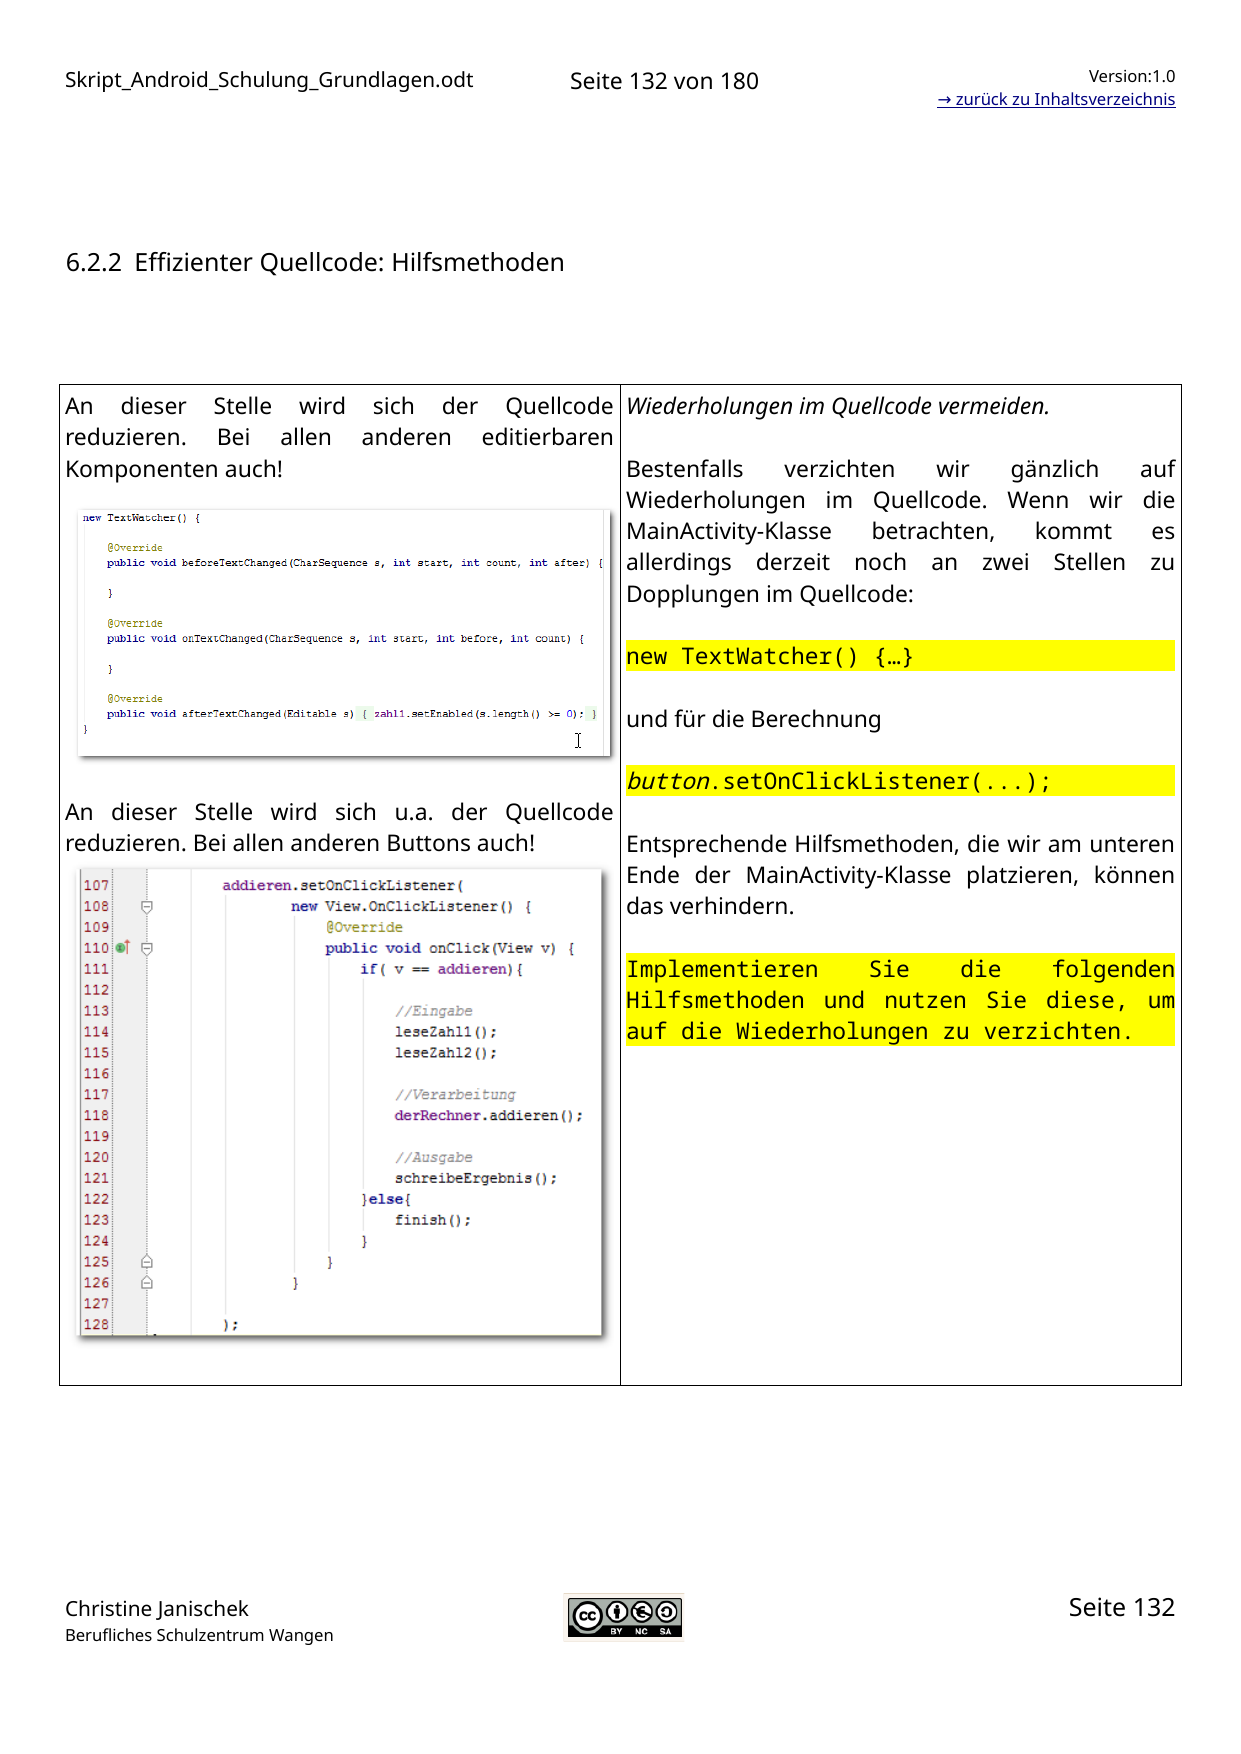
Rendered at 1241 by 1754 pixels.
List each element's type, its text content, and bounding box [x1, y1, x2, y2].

table_header Wiederholungen im Quellcode vermeiden. Bestenfalls verzichten wir gänzlich auf Wiederholungen im Quellcode. Wenn wir die MainActivity-Klasse betrachten, kommt es allerdings derzeit noch an zwei Stellen zu Dopplungen im Quellcode: new TextWatcher() {…} und für die Berechnung button.setOnClickListener(...); Entsprechende Hilfsmethoden, die wir am unteren Ende der MainActivity-Klasse platzieren, können das verhindern. Implementieren Sie die folgenden Hilfsmethoden und nutzen Sie diese, um auf die Wiederholungen zu verzichten. [621, 385, 1181, 1385]
picture [69, 501, 619, 765]
picture [563, 1592, 685, 1642]
table_header An dieser Stelle wird sich der Quellcode reduzieren. Bei allen anderen editierbaren Komponenten auch! An dieser Stelle wird sich u.a. der Quellcode reduzieren. Bei allen anderen Buttons auch! [60, 385, 620, 1348]
picture [64, 857, 615, 1349]
table_header [60, 1349, 620, 1385]
subtitle Effizienter Quellcode: Hilfsmethoden [59, 244, 1181, 279]
